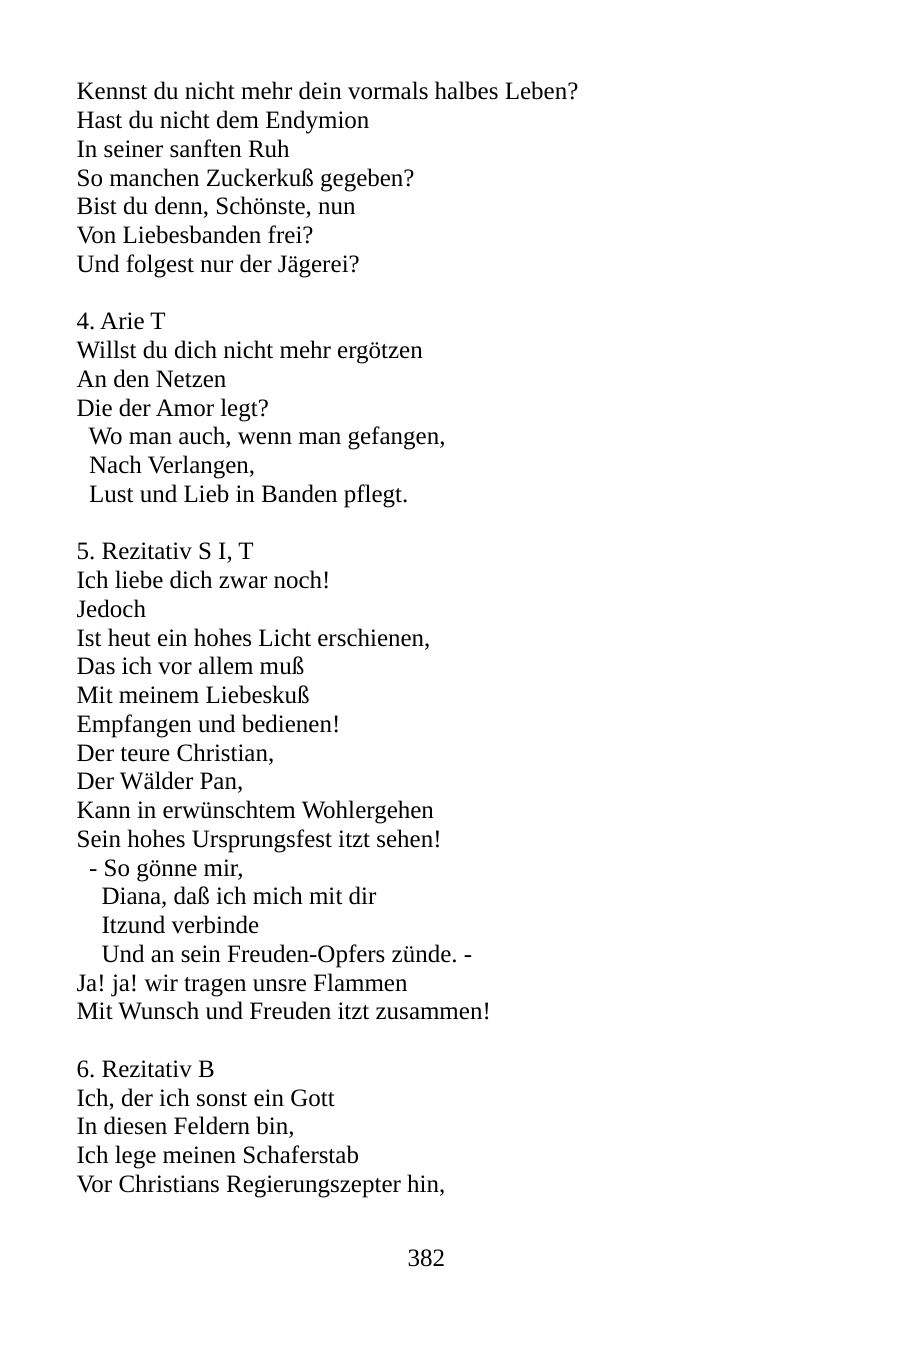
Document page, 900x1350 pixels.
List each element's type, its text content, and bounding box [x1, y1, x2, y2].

text Und an sein Freuden-Opfers zünde. - [76, 939, 776, 968]
text Sein hohes Ursprungsfest itzt sehen! [76, 824, 776, 853]
text Ich lege meinen Schaferstab [76, 1140, 776, 1169]
text Bist du denn, Schönste, nun [76, 191, 776, 220]
text Nach Verlangen, [76, 450, 776, 479]
text Und folgest nur der Jägerei? [76, 249, 776, 278]
text An den Netzen [76, 364, 776, 393]
text 4. Arie T [76, 306, 776, 335]
text Das ich vor allem muß [76, 651, 776, 680]
text Mit Wunsch und Freuden itzt zusammen! [76, 996, 776, 1025]
text 5. Rezitativ S I, T [76, 536, 776, 565]
text Von Liebesbanden frei? [76, 220, 776, 249]
text Ich liebe dich zwar noch! [76, 565, 776, 594]
text Willst du dich nicht mehr ergötzen [76, 335, 776, 364]
text Ich, der ich sonst ein Gott [76, 1083, 776, 1111]
text - So gönne mir, [76, 853, 776, 881]
text Mit meinem Liebeskuß [76, 680, 776, 709]
text Kennst du nicht mehr dein vormals halbes Leben? [76, 76, 776, 105]
text Lust und Lieb in Banden pflegt. [76, 479, 776, 508]
text Kann in erwünschtem Wohlergehen [76, 795, 776, 824]
text Ist heut ein hohes Licht erschienen, [76, 623, 776, 651]
text Diana, daß ich mich mit dir [76, 881, 776, 910]
text Die der Amor legt? [76, 393, 776, 421]
text Jedoch [76, 594, 776, 623]
text Der teure Christian, [76, 738, 776, 766]
text Itzund verbinde [76, 910, 776, 939]
text Ja! ja! wir tragen unsre Flammen [76, 968, 776, 996]
text Hast du nicht dem Endymion [76, 105, 776, 134]
text Der Wälder Pan, [76, 766, 776, 795]
text So manchen Zuckerkuß gegeben? [76, 163, 776, 191]
text In seiner sanften Ruh [76, 134, 776, 163]
text Empfangen und bedienen! [76, 709, 776, 738]
text Wo man auch, wenn man gefangen, [76, 421, 776, 450]
text Vor Christians Regierungszepter hin, [76, 1169, 776, 1198]
text 6. Rezitativ B [76, 1054, 776, 1083]
text In diesen Feldern bin, [76, 1111, 776, 1140]
